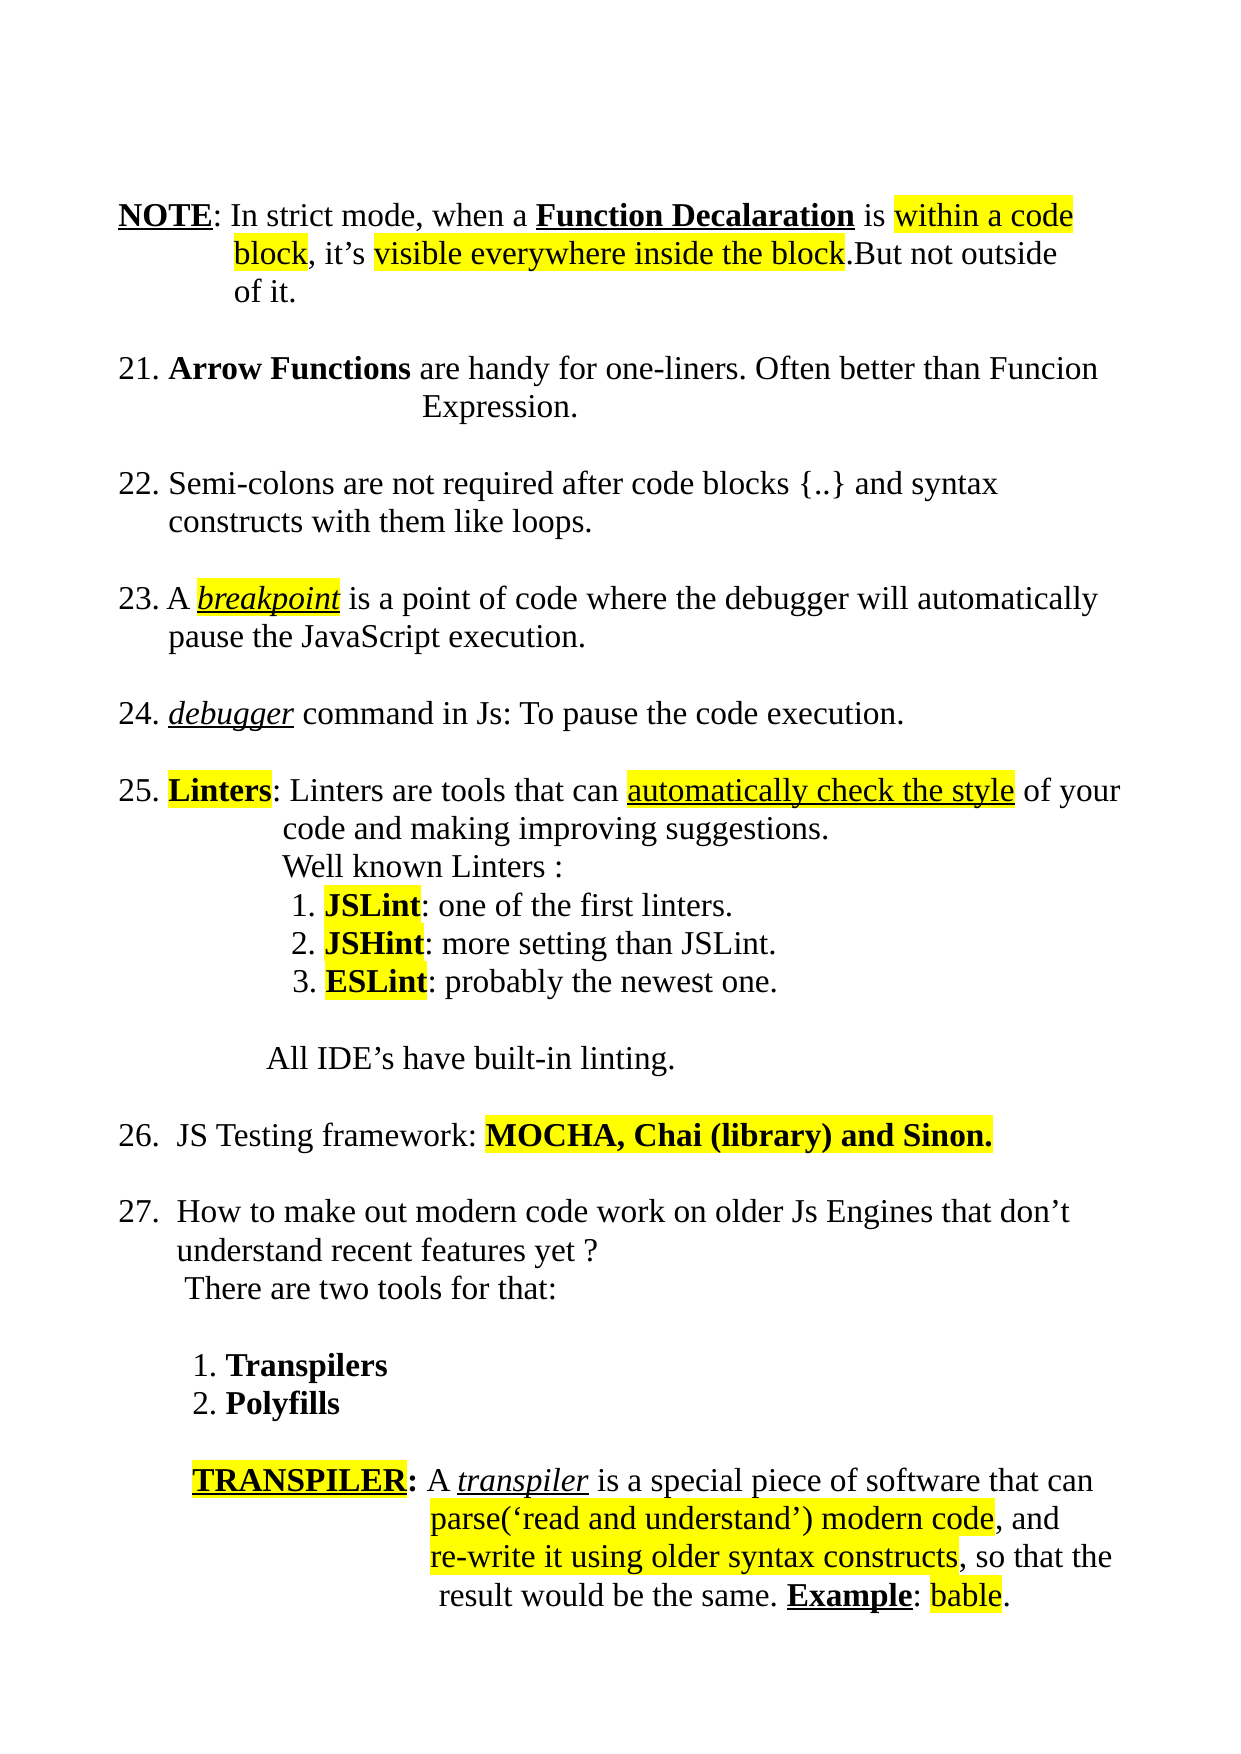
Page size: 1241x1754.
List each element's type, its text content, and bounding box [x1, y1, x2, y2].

text re-write it using older syntax constructs, so that the [118, 1536, 1122, 1575]
text 3. ESLint: probably the newest one. [118, 961, 1122, 1000]
text NOTE: In strict mode, when a Function Decalaration is within a code [118, 195, 1122, 233]
text 22. Semi-colons are not required after code blocks {..} and syntax [118, 463, 1122, 501]
text constructs with them like loops. [118, 501, 1122, 540]
text 2. Polyfills [118, 1383, 1122, 1421]
text 1. Transpilers [118, 1345, 1122, 1383]
text 23. A breakpoint is a point of code where the debugger will automatically [118, 578, 1122, 616]
text parse(‘read and understand’) modern code, and [118, 1498, 1122, 1536]
text Expression. [118, 386, 1122, 425]
text 1. JSLint: one of the first linters. [118, 885, 1122, 923]
text 24. debugger command in Js: To pause the code execution. [118, 693, 1122, 731]
text All IDE’s have built-in linting. [118, 1038, 1122, 1076]
text 26. JS Testing framework: MOCHA, Chai (library) and Sinon. [118, 1115, 1122, 1153]
text 21. Arrow Functions are handy for one-liners. Often better than Funcion [118, 348, 1122, 386]
text code and making improving suggestions. [118, 808, 1122, 846]
text 27. How to make out modern code work on older Js Engines that don’t [118, 1191, 1122, 1230]
text block, it’s visible everywhere inside the block.But not outside [118, 233, 1122, 271]
text There are two tools for that: [118, 1268, 1122, 1306]
text TRANSPILER: A transpiler is a special piece of software that can [118, 1460, 1122, 1498]
text pause the JavaScript execution. [118, 616, 1122, 655]
text Well known Linters : [118, 846, 1122, 885]
text 25. Linters: Linters are tools that can automatically check the style of your [118, 770, 1122, 808]
text of it. [118, 271, 1122, 310]
text result would be the same. Example: bable. [118, 1575, 1122, 1613]
text understand recent features yet ? [118, 1230, 1122, 1268]
text 2. JSHint: more setting than JSLint. [118, 923, 1122, 961]
